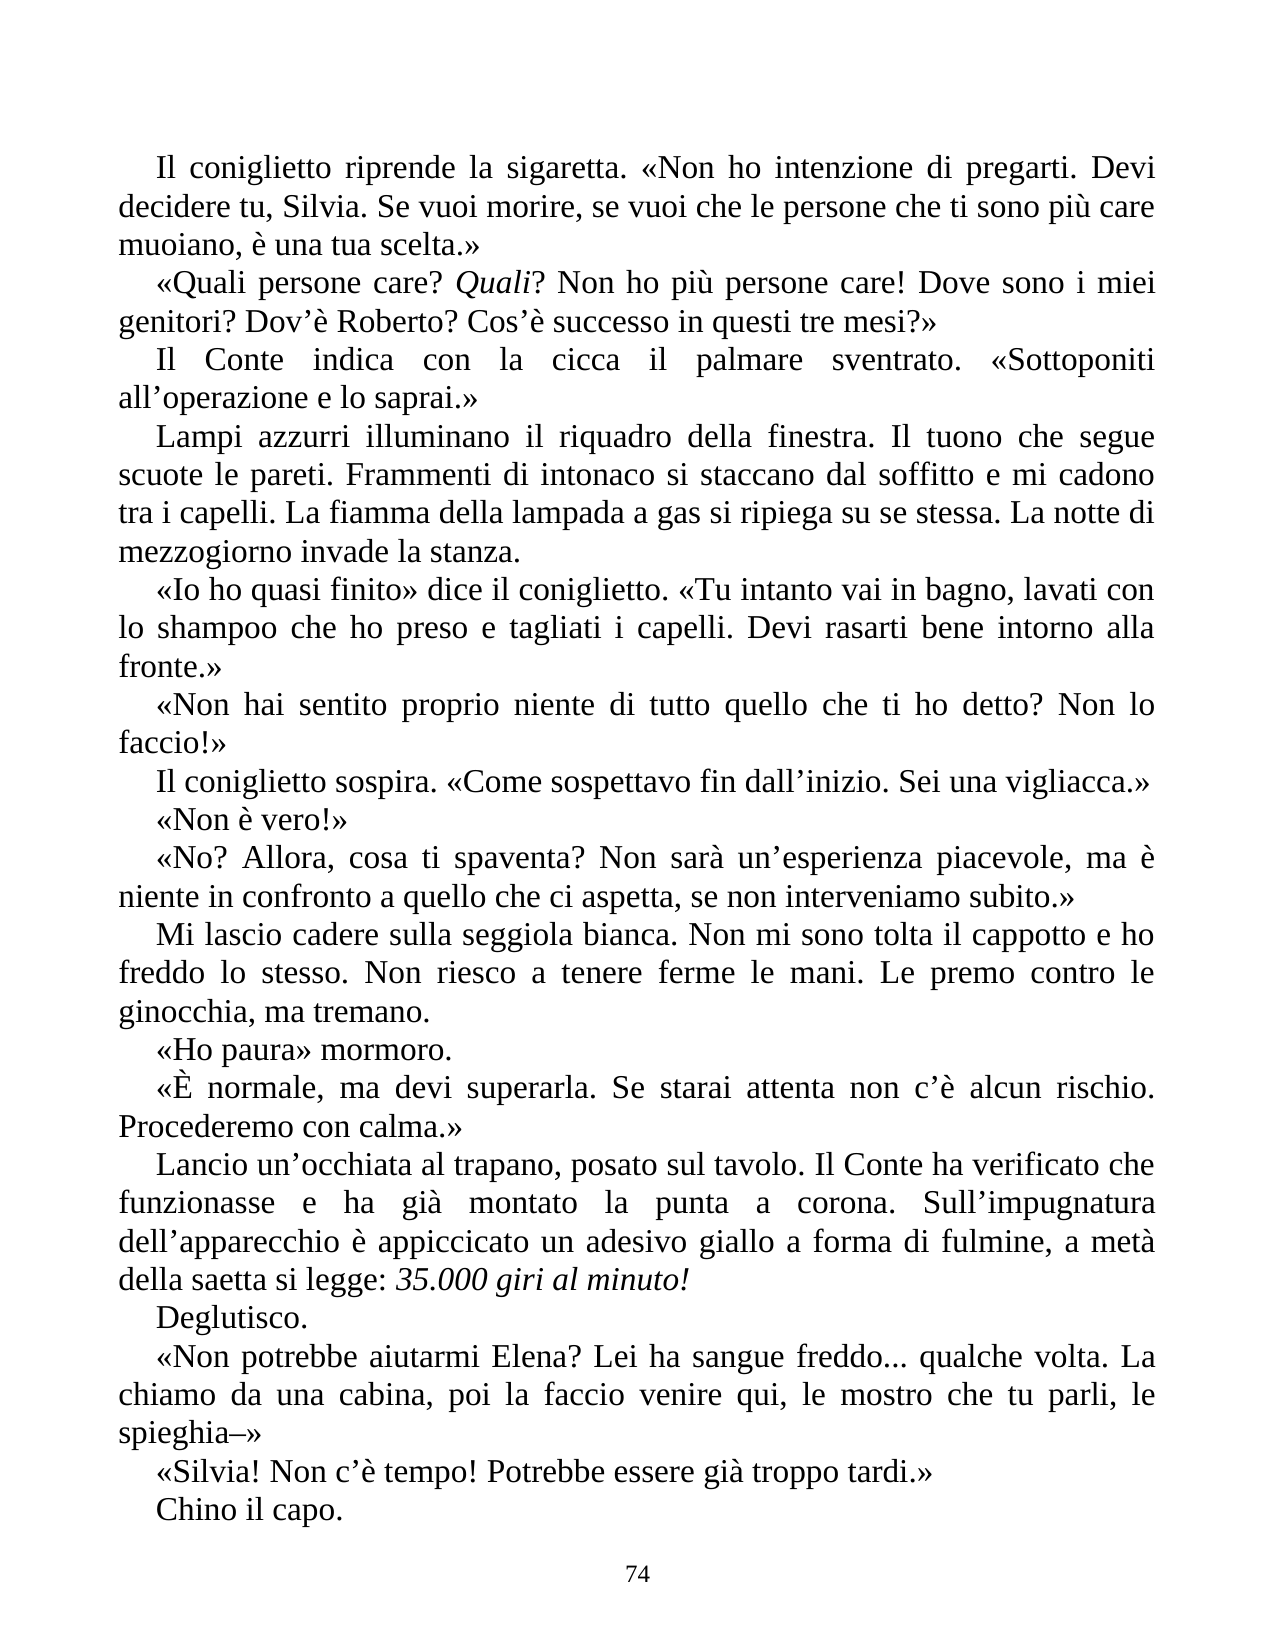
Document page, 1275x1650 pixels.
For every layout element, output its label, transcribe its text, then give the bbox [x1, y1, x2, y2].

text Il coniglietto riprende la sigaretta. «Non ho intenzione di pregarti. Devi decidere tu, Silvia. Se vuoi morire, se vuoi che le persone che ti sono più care muoiano, è una tua scelta.» [118, 148, 1157, 263]
text Chino il capo. [118, 1489, 1157, 1528]
text Lampi azzurri illuminano il riquadro della finestra. Il tuono che segue scuote le pareti. Frammenti di intonaco si staccano dal soffitto e mi cadono tra i capelli. La fiamma della lampada a gas si ripiega su se stessa. La notte di mezzogiorno invade la stanza. [118, 416, 1157, 569]
text «Non potrebbe aiutarmi Elena? Lei ha sangue freddo... qualche volta. La chiamo da una cabina, poi la faccio venire qui, le mostro che tu parli, le spieghia–» [118, 1336, 1157, 1451]
text «Io ho quasi finito» dice il coniglietto. «Tu intanto vai in bagno, lavati con lo shampoo che ho preso e tagliati i capelli. Devi rasarti bene intorno alla fronte.» [118, 569, 1157, 684]
text Mi lascio cadere sulla seggiola bianca. Non mi sono tolta il cappotto e ho freddo lo stesso. Non riesco a tenere ferme le mani. Le premo contro le ginocchia, ma tremano. [118, 914, 1157, 1029]
text «No? Allora, cosa ti spaventa? Non sarà un’esperienza piacevole, ma è niente in confronto a quello che ci aspetta, se non interveniamo subito.» [118, 838, 1157, 914]
text «Non hai sentito proprio niente di tutto quello che ti ho detto? Non lo faccio!» [118, 684, 1157, 761]
text Il Conte indica con la cicca il palmare sventrato. «Sottoponiti all’operazione e lo saprai.» [118, 339, 1157, 416]
text «Quali persone care? Quali? Non ho più persone care! Dove sono i miei genitori? Dov’è Roberto? Cos’è successo in questi tre mesi?» [118, 263, 1157, 339]
text «È normale, ma devi superarla. Se starai attenta non c’è alcun rischio. Procederemo con calma.» [118, 1068, 1157, 1144]
text Il coniglietto sospira. «Come sospettavo fin dall’inizio. Sei una vigliacca.» [118, 761, 1157, 799]
text Deglutisco. [118, 1298, 1157, 1336]
text «Ho paura» mormoro. [118, 1029, 1157, 1068]
text «Silvia! Non c’è tempo! Potrebbe essere già troppo tardi.» [118, 1451, 1157, 1489]
text «Non è vero!» [118, 799, 1157, 838]
text Lancio un’occhiata al trapano, posato sul tavolo. Il Conte ha verificato che funzionasse e ha già montato la punta a corona. Sull’impugnatura dell’apparecchio è appiccicato un adesivo giallo a forma di fulmine, a metà della saetta si legge: 35.000 giri al minuto! [118, 1144, 1157, 1298]
